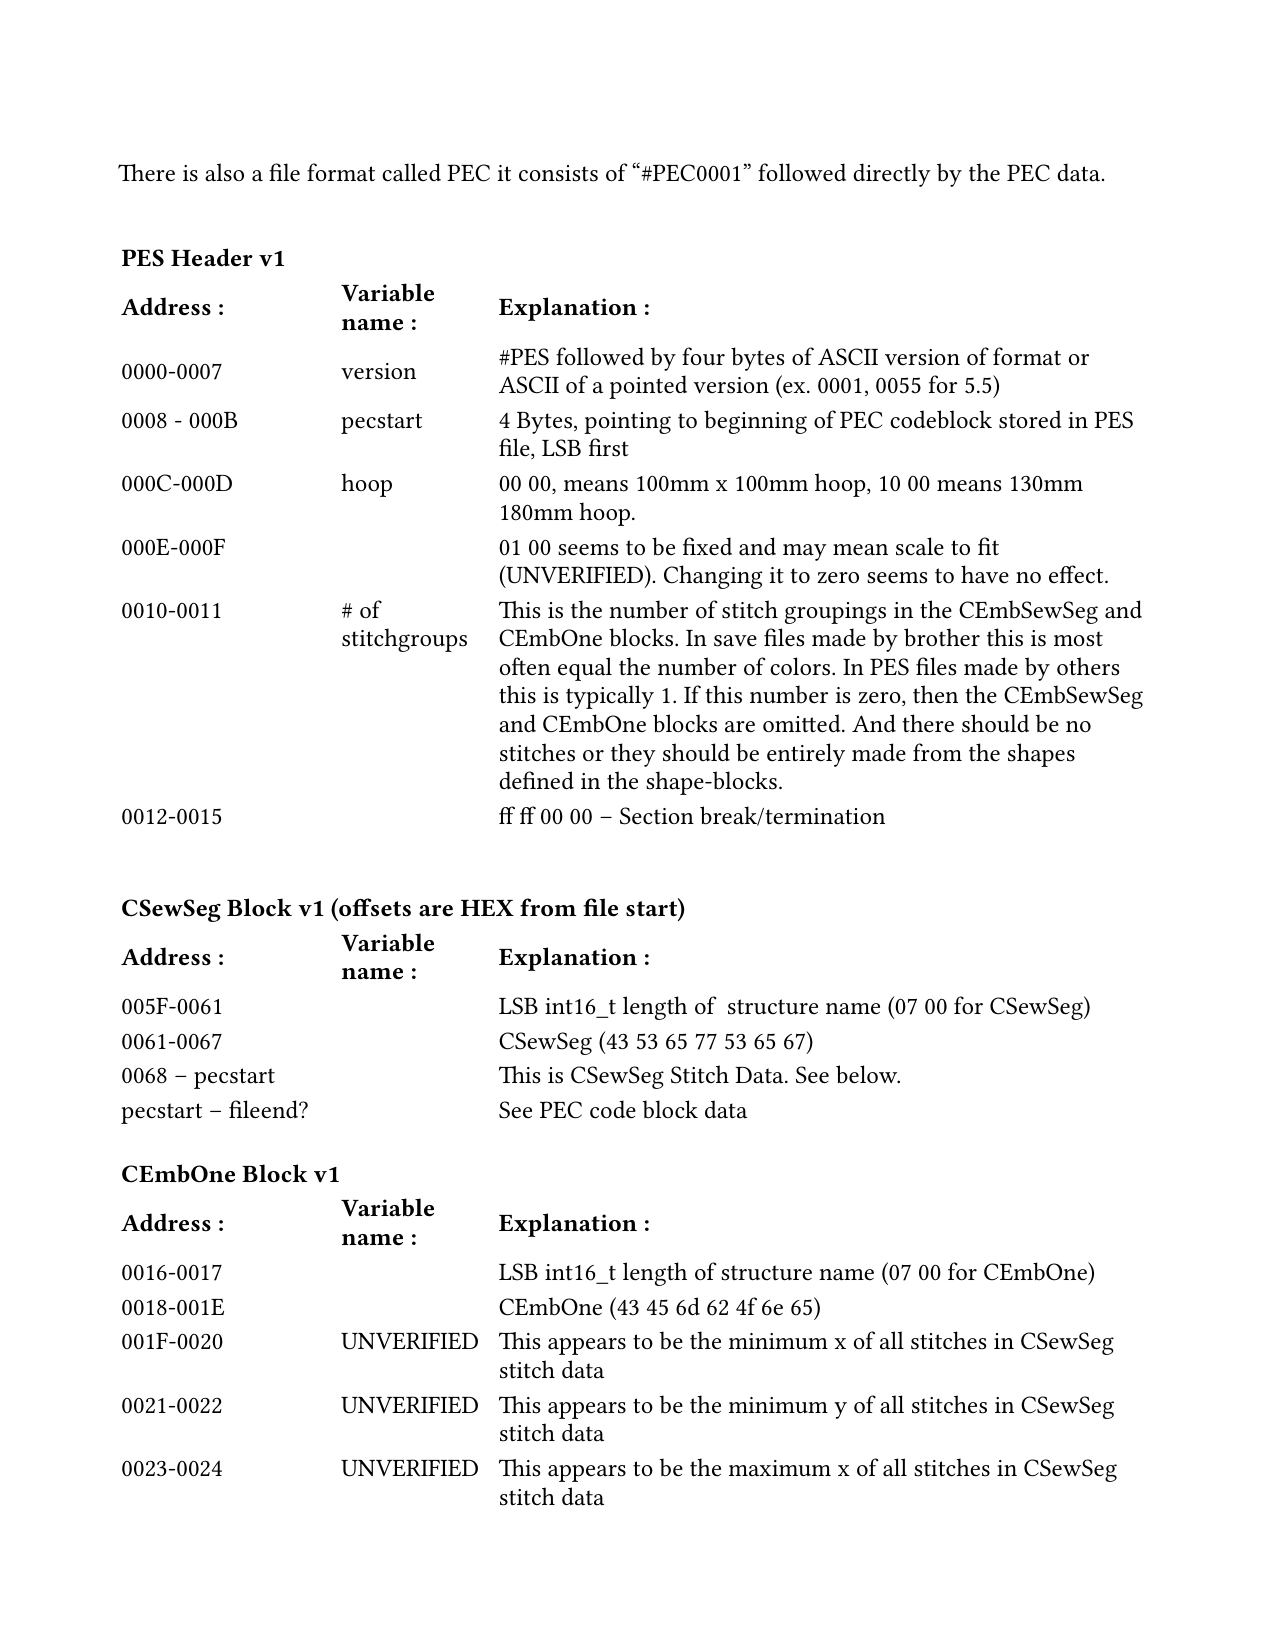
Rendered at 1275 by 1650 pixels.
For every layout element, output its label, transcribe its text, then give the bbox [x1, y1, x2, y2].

table_cell LSB int16_t length of structure name (07 00 for CSewSeg) [495, 989, 1157, 1023]
table_cell pecstart [338, 403, 495, 466]
table_cell [338, 799, 495, 833]
table_cell [338, 1255, 495, 1289]
table_cell 0016-0017 [118, 1255, 338, 1289]
table_cell Address : [118, 276, 338, 339]
table_cell CSewSeg (43 53 65 77 53 65 67) [495, 1024, 1157, 1058]
table_cell [338, 1024, 495, 1058]
table_cell 0068 – pecstart [118, 1058, 338, 1093]
table_cell 005F-0061 [118, 989, 338, 1023]
table_cell hoop [338, 466, 495, 529]
table_cell 000C-000D [118, 466, 338, 529]
table_cell [338, 1093, 495, 1128]
table_cell This appears to be the minimum y of all stitches in CSewSeg stitch data [495, 1388, 1157, 1451]
table_cell Explanation : [495, 1191, 1157, 1254]
table_cell version [338, 339, 495, 403]
table_cell #PES followed by four bytes of ASCII version of format or ASCII of a pointed version (ex. 0001, 0055 for 5.5) [495, 339, 1157, 403]
table_cell UNVERIFIED [338, 1324, 495, 1387]
table_cell [338, 1058, 495, 1093]
table_cell This is the number of stitch groupings in the CEmbSewSeg and CEmbOne blocks. In save files made by brother this is most often equal the number of colors. In PES files made by others this is typically 1. If this number is zero, then the CEmbSewSeg and CEmbOne blocks are omitted. And there should be no stitches or they should be entirely made from the shapes defined in the shape-blocks. [495, 593, 1157, 799]
table_cell CEmbOne (43 45 6d 62 4f 6e 65) [495, 1289, 1157, 1324]
table_cell pecstart – fileend? [118, 1093, 338, 1128]
table_cell Variable name : [338, 276, 495, 339]
table_cell Variable name : [338, 1191, 495, 1254]
table_cell Address : [118, 925, 338, 989]
table_cell 000E-000F [118, 529, 338, 593]
table_cell 001F-0020 [118, 1324, 338, 1387]
table_cell 01 00 seems to be fixed and may mean scale to fit (UNVERIFIED). Changing it to zero seems to have no effect. [495, 529, 1157, 593]
table_cell 0010-0011 [118, 593, 338, 799]
text There is also a file format called PEC it consists of “#PEC0001” followed directly by the PEC data. [118, 159, 1157, 188]
table_cell 00 00, means 100mm x 100mm hoop, 10 00 means 130mm 180mm hoop. [495, 466, 1157, 529]
table_cell [338, 1289, 495, 1324]
table_cell # of stitchgroups [338, 593, 495, 799]
table_cell UNVERIFIED [338, 1388, 495, 1451]
table_cell [338, 529, 495, 593]
table_cell 0021-0022 [118, 1388, 338, 1451]
table_cell This is CSewSeg Stitch Data. See below. [495, 1058, 1157, 1093]
table_cell UNVERIFIED [338, 1451, 495, 1514]
table_header CEmbOne Block v1 [118, 1156, 1157, 1191]
table_cell LSB int16_t length of structure name (07 00 for CEmbOne) [495, 1255, 1157, 1289]
table_cell 0018-001E [118, 1289, 338, 1324]
table_cell Variable name : [338, 925, 495, 989]
table_cell Explanation : [495, 925, 1157, 989]
table_cell 0000-0007 [118, 339, 338, 403]
table_cell 0061-0067 [118, 1024, 338, 1058]
table_cell Explanation : [495, 276, 1157, 339]
table_cell 0012-0015 [118, 799, 338, 833]
table_cell [338, 989, 495, 1023]
table_cell ff ff 00 00 – Section break/termination [495, 799, 1157, 833]
table_header PES Header v1 [118, 241, 1157, 276]
table_cell 4 Bytes, pointing to beginning of PEC codeblock stored in PES file, LSB first [495, 403, 1157, 466]
table_cell See PEC code block data [495, 1093, 1157, 1128]
table_header CSewSeg Block v1 (offsets are HEX from file start) [118, 891, 1157, 925]
table_cell 0008 - 000B [118, 403, 338, 466]
table_cell This appears to be the minimum x of all stitches in CSewSeg stitch data [495, 1324, 1157, 1387]
table_cell This appears to be the maximum x of all stitches in CSewSeg stitch data [495, 1451, 1157, 1514]
table_cell Address : [118, 1191, 338, 1254]
table_cell 0023-0024 [118, 1451, 338, 1514]
